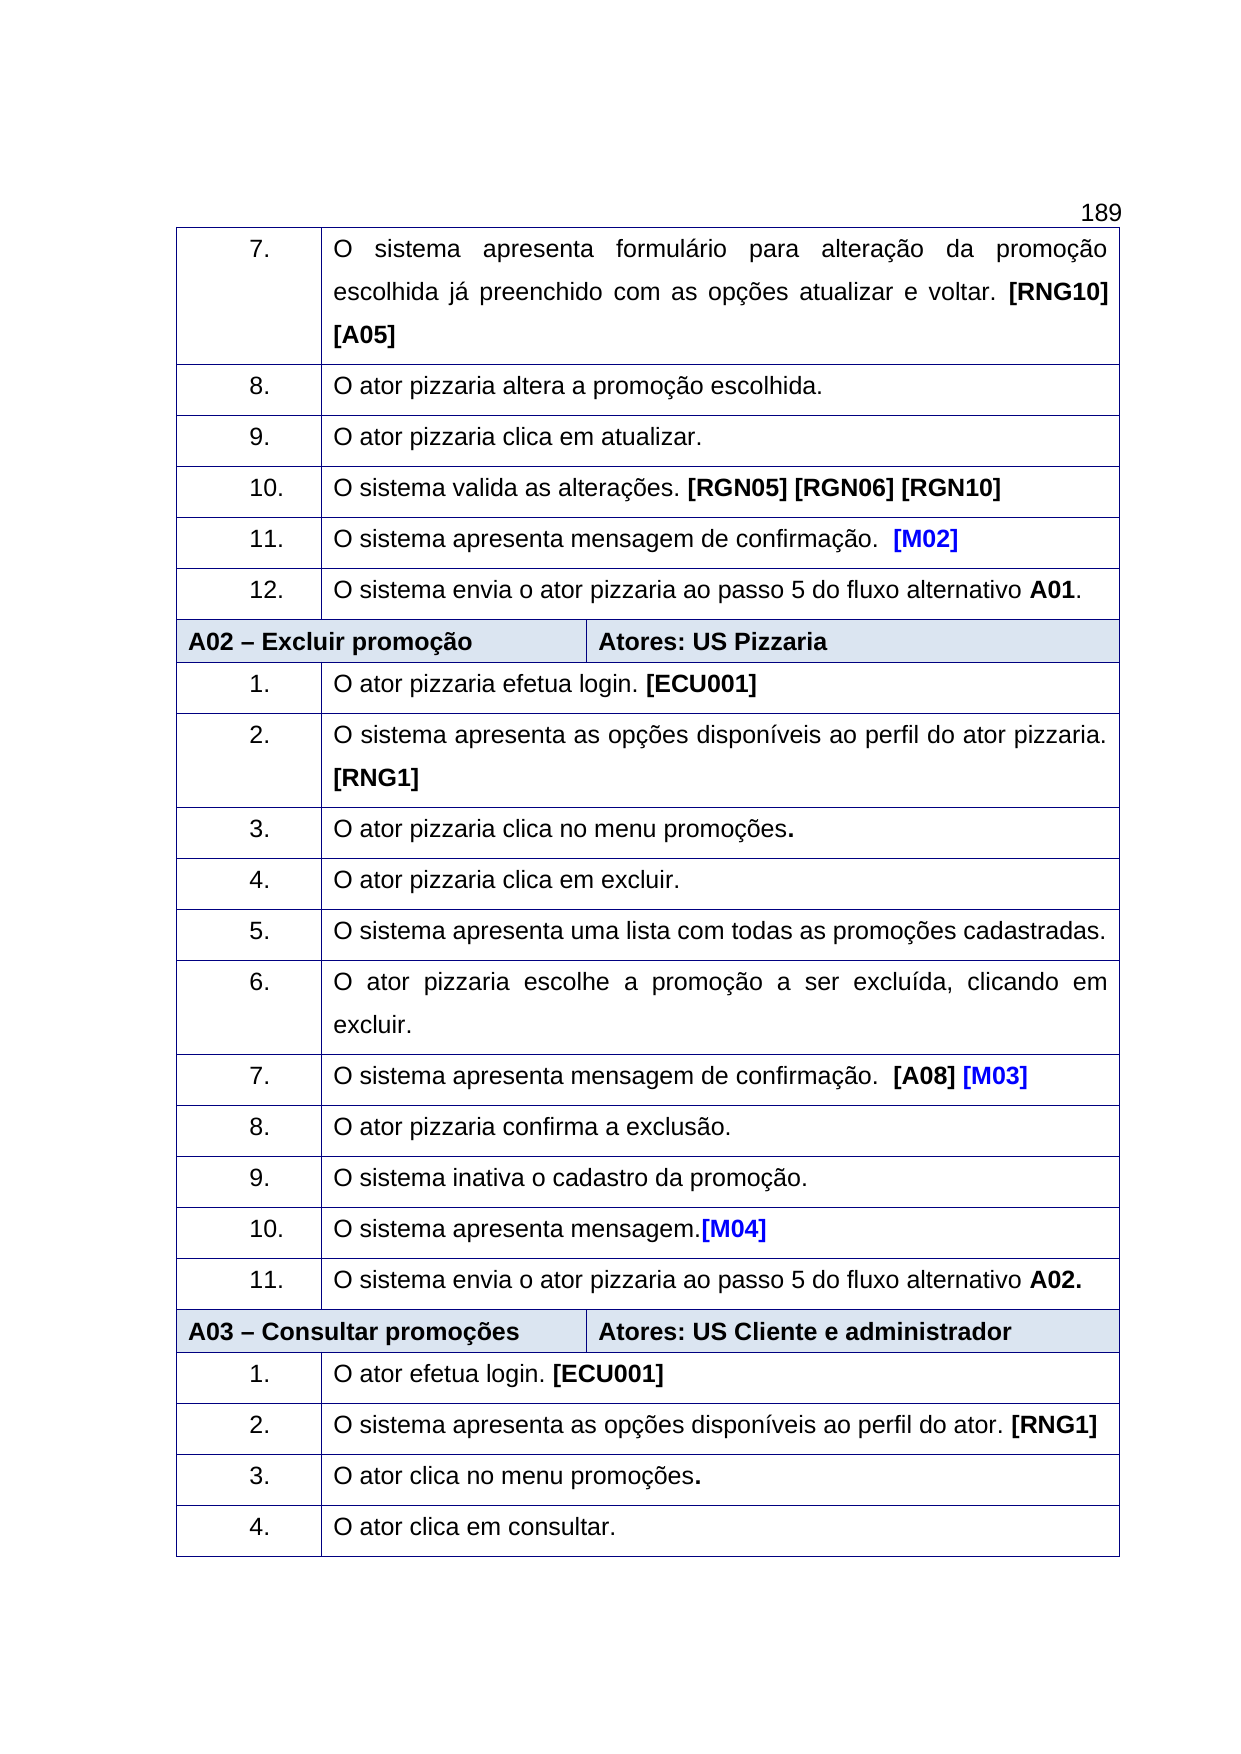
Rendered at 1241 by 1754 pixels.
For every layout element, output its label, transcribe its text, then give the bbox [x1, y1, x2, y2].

table_cell [177, 714, 321, 807]
table_cell [177, 518, 321, 568]
table_cell [177, 1055, 321, 1105]
table_cell O sistema apresenta formulário para alteração da promoção escolhida já preenchido com as opções atualizar e voltar. [RNG10] [A05] [322, 228, 1119, 364]
table_cell O ator pizzaria escolhe a promoção a ser excluída, clicando em excluir. [322, 961, 1119, 1054]
table_cell O ator pizzaria clica em excluir. [322, 859, 1119, 909]
table_cell [177, 416, 321, 466]
table_cell [177, 910, 321, 960]
table_cell O ator clica em consultar. [322, 1506, 1119, 1556]
table_cell Atores: US Cliente e administrador [587, 1310, 1119, 1352]
table_cell [177, 467, 321, 517]
table_cell O sistema envia o ator pizzaria ao passo 5 do fluxo alternativo A01. [322, 569, 1119, 619]
table_cell O ator pizzaria confirma a exclusão. [322, 1106, 1119, 1156]
table_cell O ator pizzaria efetua login. [ECU001] [322, 663, 1119, 713]
table_cell [177, 1106, 321, 1156]
table_cell A02 – Excluir promoção [177, 620, 586, 662]
table_cell A03 – Consultar promoções [177, 1310, 586, 1352]
table_cell [177, 859, 321, 909]
table_cell Atores: US Pizzaria [587, 620, 1119, 662]
table_cell [177, 663, 321, 713]
table_cell [177, 961, 321, 1054]
table_cell O sistema apresenta mensagem.[M04] [322, 1208, 1119, 1258]
table_cell [177, 228, 321, 364]
table_cell [177, 808, 321, 858]
table_cell O ator pizzaria altera a promoção escolhida. [322, 365, 1119, 415]
table_cell O sistema apresenta as opções disponíveis ao perfil do ator. [RNG1] [322, 1404, 1119, 1454]
table_cell [177, 569, 321, 619]
table_cell [177, 1455, 321, 1505]
table_cell O sistema apresenta as opções disponíveis ao perfil do ator pizzaria. [RNG1] [322, 714, 1119, 807]
table_cell O sistema apresenta mensagem de confirmação. [M02] [322, 518, 1119, 568]
table_cell O sistema envia o ator pizzaria ao passo 5 do fluxo alternativo A02. [322, 1259, 1119, 1309]
table_cell [177, 1353, 321, 1403]
table_cell [177, 1208, 321, 1258]
table_cell [177, 1506, 321, 1556]
table_cell O sistema apresenta uma lista com todas as promoções cadastradas. [322, 910, 1119, 960]
table_cell [177, 365, 321, 415]
table_cell O ator pizzaria clica em atualizar. [322, 416, 1119, 466]
table_cell O ator pizzaria clica no menu promoções. [322, 808, 1119, 858]
table_cell O ator clica no menu promoções. [322, 1455, 1119, 1505]
table_cell [177, 1157, 321, 1207]
table_cell [177, 1404, 321, 1454]
table_cell O ator efetua login. [ECU001] [322, 1353, 1119, 1403]
table_cell O sistema apresenta mensagem de confirmação. [A08] [M03] [322, 1055, 1119, 1105]
table_cell O sistema valida as alterações. [RGN05] [RGN06] [RGN10] [322, 467, 1119, 517]
table_cell O sistema inativa o cadastro da promoção. [322, 1157, 1119, 1207]
table_cell [177, 1259, 321, 1309]
